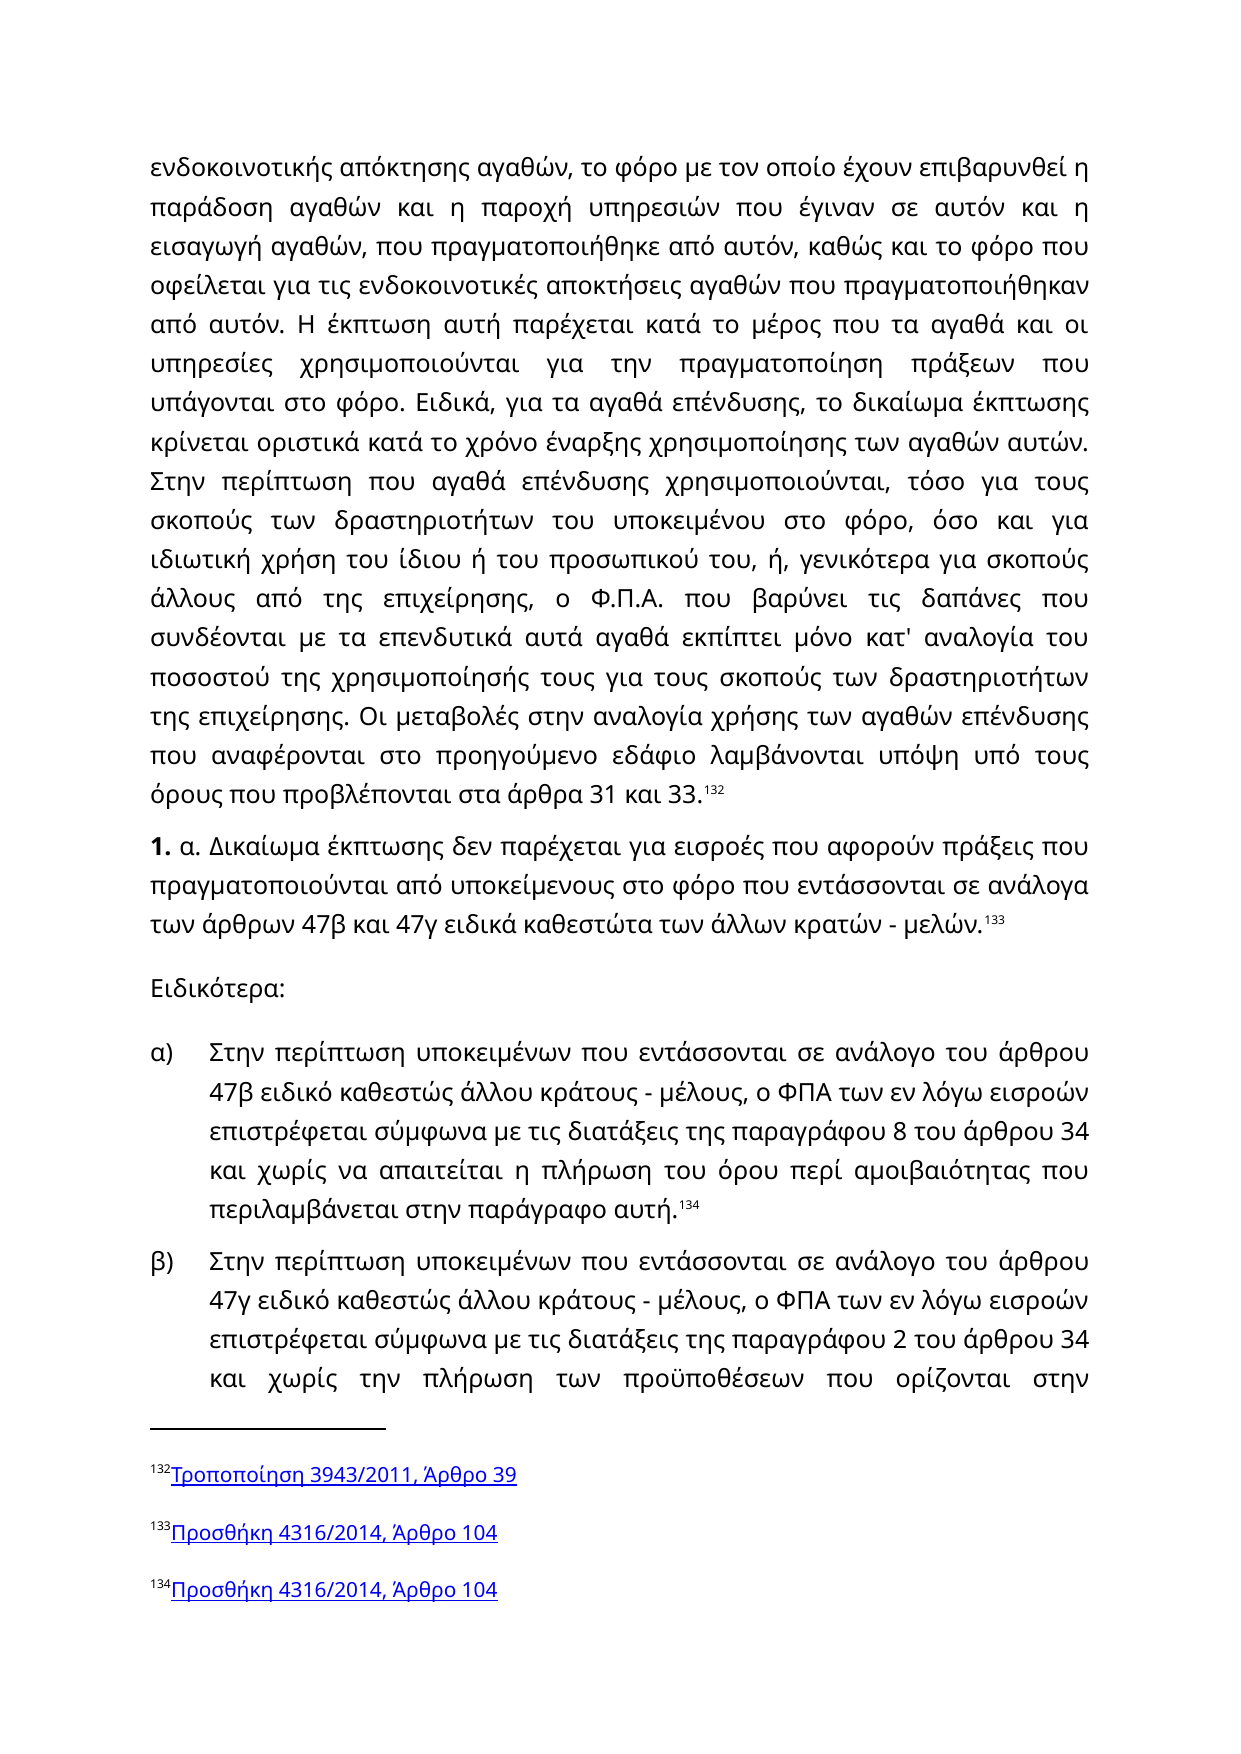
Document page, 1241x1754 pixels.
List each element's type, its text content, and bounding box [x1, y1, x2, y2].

text Προσθήκη 4316/2014, Άρθρο 104 [150, 1518, 1090, 1546]
text Τροποποίηση 3943/2011, Άρθρο 39 [150, 1460, 1090, 1489]
list α) Στην περίπτωση υποκειμένων που εντάσσονται σε ανάλογο του άρθρου 47β ειδικό καθεστώς άλλου κράτους - μέλους, ο ΦΠΑ των εν λόγω εισροών επιστρέφεται σύμφωνα με τις διατάξεις της παραγράφου 8 του άρθρου 34 και χωρίς να απαιτείται η πλήρωση του όρου περί αμοιβαιότητας που περιλαμβάνεται στην παράγραφο αυτή. [150, 1035, 1090, 1226]
text ενδοκοινοτικής απόκτησης αγαθών, το φόρο με τον οποίο έχουν επιβαρυνθεί η παράδοση αγαθών και η παροχή υπηρεσιών που έγιναν σε αυτόν και η εισαγωγή αγαθών, που πραγματοποιήθηκε από αυτόν, καθώς και το φόρο που οφείλεται για τις ενδοκοινοτικές αποκτήσεις αγαθών που πραγματοποιήθηκαν από αυτόν. Η έκπτωση αυτή παρέχεται κατά το μέρος που τα αγαθά και οι υπηρεσίες χρησιμοποιούνται για την πραγματοποίηση πράξεων που υπάγονται στο φόρο. Ειδικά, για τα αγαθά επένδυσης, το δικαίωμα έκπτωσης κρίνεται οριστικά κατά το χρόνο έναρξης χρησιμοποίησης των αγαθών αυτών. Στην περίπτωση που αγαθά επένδυσης χρησιμοποιούνται, τόσο για τους σκοπούς των δραστηριοτήτων του υποκειμένου στο φόρο, όσο και για ιδιωτική χρήση του ίδιου ή του προσωπικού του, ή, γενικότερα για σκοπούς άλλους από της επιχείρησης, ο Φ.Π.Α. που βαρύνει τις δαπάνες που συνδέονται με τα επενδυτικά αυτά αγαθά εκπίπτει μόνο κατ' αναλογία του ποσοστού της χρησιμοποίησής τους για τους σκοπούς των δραστηριοτήτων της επιχείρησης. Οι μεταβολές στην αναλογία χρήσης των αγαθών επένδυσης που αναφέρονται στο προηγούμενο εδάφιο λαμβάνονται υπόψη υπό τους όρους που προβλέπονται στα άρθρα 31 και 33. [150, 150, 1090, 811]
list β) Στην περίπτωση υποκειμένων που εντάσσονται σε ανάλογο του άρθρου 47γ ειδικό καθεστώς άλλου κράτους - μέλους, ο ΦΠΑ των εν λόγω εισροών επιστρέφεται σύμφωνα με τις διατάξεις της παραγράφου 2 του άρθρου 34 και χωρίς την πλήρωση των προϋποθέσεων που ορίζονται στην [150, 1243, 1090, 1395]
text Προσθήκη 4316/2014, Άρθρο 104 [150, 1576, 1090, 1604]
text 1. α. Δικαίωμα έκπτωσης δεν παρέχεται για εισροές που αφορούν πράξεις που πραγματοποιούνται από υποκείμενους στο φόρο που εντάσσονται σε ανάλογα των άρθρων 47β και 47γ ειδικά καθεστώτα των άλλων κρατών - μελών. [150, 828, 1090, 941]
text Ειδικότερα: [150, 971, 1090, 1005]
